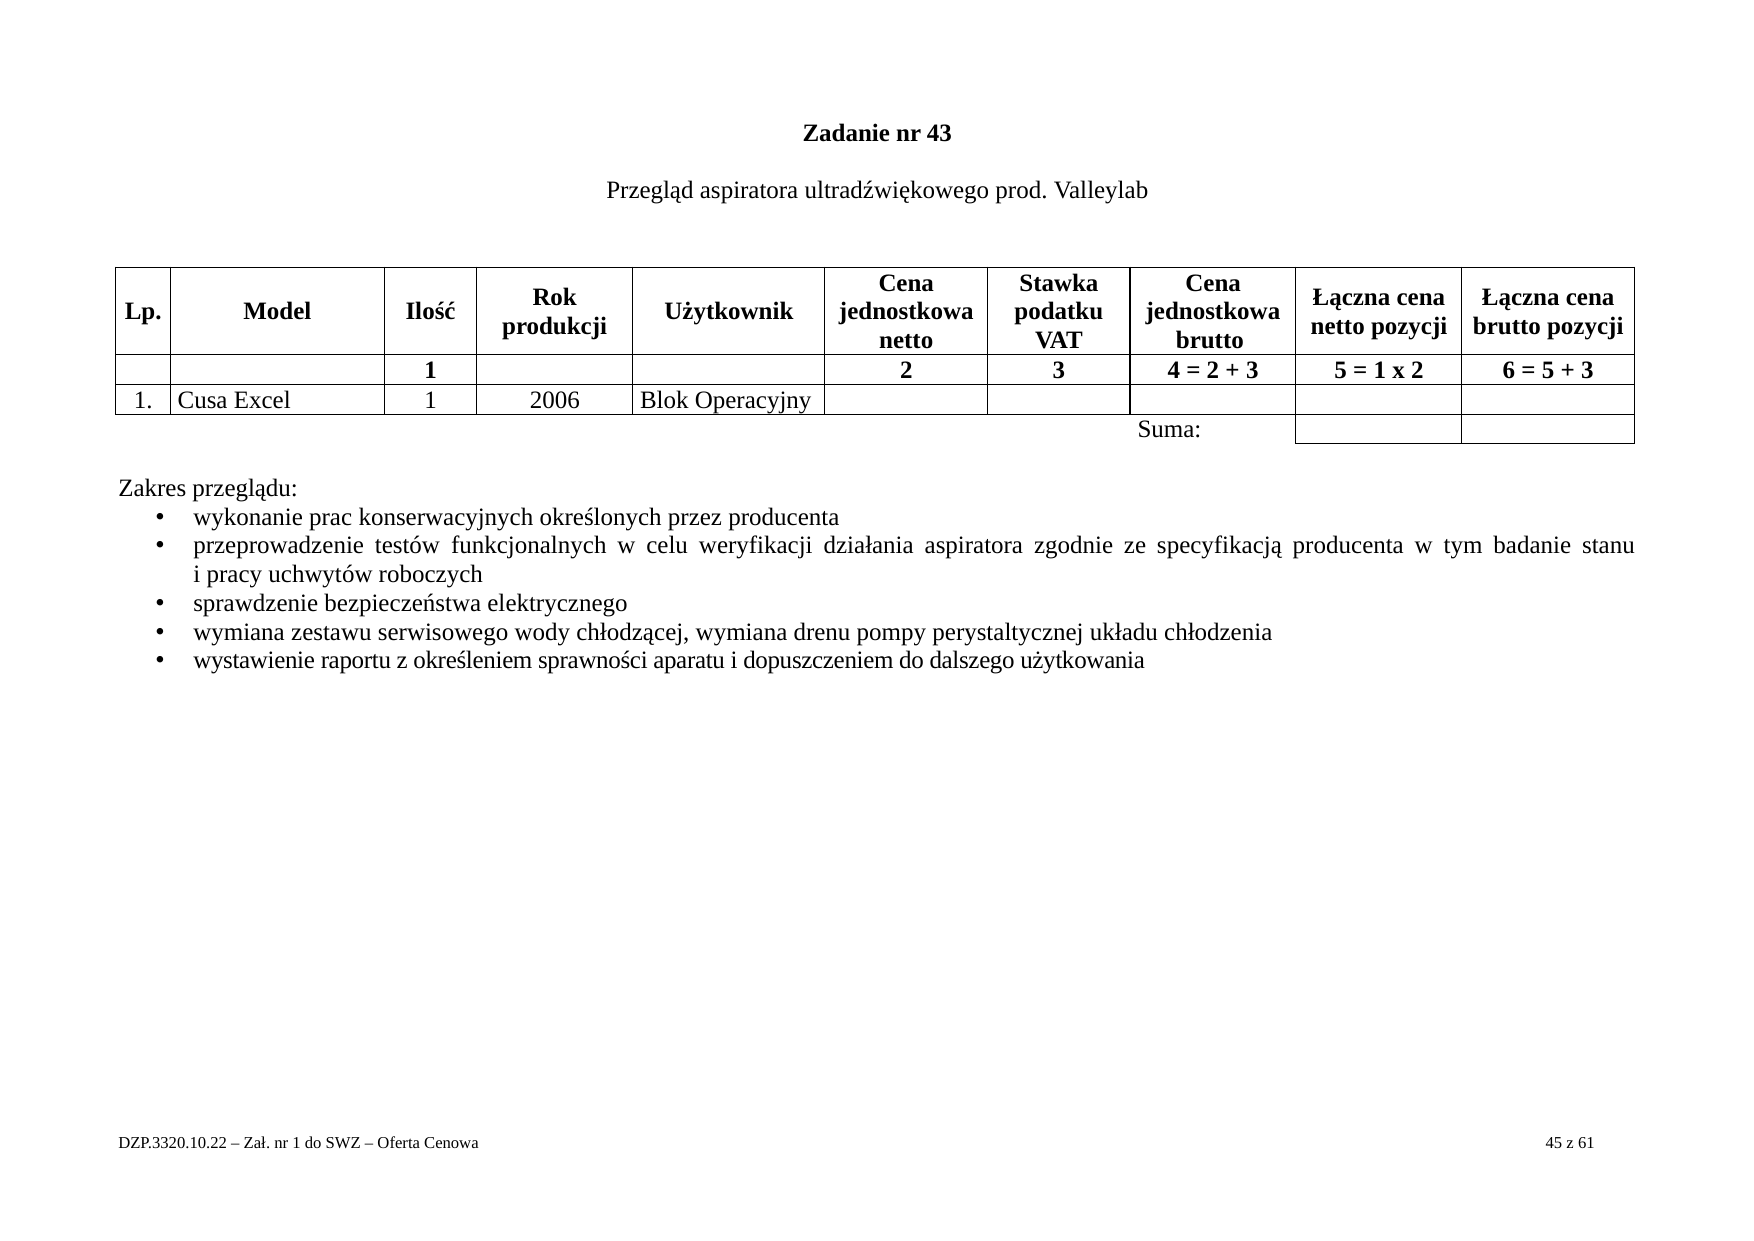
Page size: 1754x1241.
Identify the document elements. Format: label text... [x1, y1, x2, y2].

table_header Użytkownik [633, 268, 824, 354]
list wystawienie raportu z określeniem sprawności aparatu i dopuszczeniem do dalszego użytkowania [156, 646, 1636, 674]
text Przegląd aspiratora ultradźwiękowego prod. Valleylab [118, 176, 1636, 204]
list przeprowadzenie testów funkcjonalnych w celu weryfikacji działania aspiratora zgodnie ze specyfikacją producenta w tym badanie stanu i pracy uchwytów roboczych [156, 531, 1636, 588]
table_cell 4 = 2 + 3 [1131, 355, 1295, 384]
table_header Model [171, 268, 384, 354]
table_cell 6 = 5 + 3 [1462, 355, 1634, 384]
table_cell Blok Operacyjny [633, 385, 824, 413]
table_cell [477, 355, 632, 384]
table_cell [1462, 385, 1634, 413]
table_header Rok produkcji [477, 268, 632, 354]
table_header Cena jednostkowa netto [825, 268, 987, 354]
table_cell [633, 415, 825, 443]
table_cell [170, 415, 384, 443]
table_cell [633, 355, 824, 384]
list wymiana zestawu serwisowego wody chłodzącej, wymiana drenu pompy perystaltycznej układu chłodzenia [156, 617, 1636, 646]
table_header Lp. [116, 268, 170, 354]
table_cell [987, 415, 1130, 443]
table_cell [476, 415, 632, 443]
table_cell [1131, 385, 1295, 413]
list wykonanie prac konserwacyjnych określonych przez producenta [156, 502, 1636, 531]
table_cell Cusa Excel [171, 385, 384, 413]
table_cell [116, 415, 170, 443]
table_cell 1 [385, 355, 476, 384]
table_cell [171, 355, 384, 384]
table_cell 2006 [477, 385, 632, 413]
table_cell 5 = 1 x 2 [1296, 355, 1461, 384]
table_header Łączna cena netto pozycji [1296, 268, 1461, 354]
table_cell Suma: [1130, 415, 1295, 443]
table_cell [825, 385, 987, 413]
table_header Ilość [385, 268, 476, 354]
table_cell 1. [116, 385, 170, 413]
table_cell 2 [825, 355, 987, 384]
table_cell [1296, 415, 1461, 443]
table_cell 1 [385, 385, 476, 413]
table_header Łączna cena brutto pozycji [1462, 268, 1634, 354]
table_cell [116, 355, 170, 384]
table_cell [1296, 385, 1461, 413]
list sprawdzenie bezpieczeństwa elektrycznego [156, 588, 1636, 617]
table_cell [384, 415, 476, 443]
table_cell [1462, 415, 1634, 443]
text Zakres przeglądu: [118, 473, 1636, 502]
title Zadanie nr 43 [118, 118, 1636, 147]
table_header Stawka podatku VAT [988, 268, 1129, 354]
table_cell [825, 415, 987, 443]
table_header Cena jednostkowa brutto [1131, 268, 1295, 354]
table_cell 3 [988, 355, 1129, 384]
table_cell [988, 385, 1129, 413]
